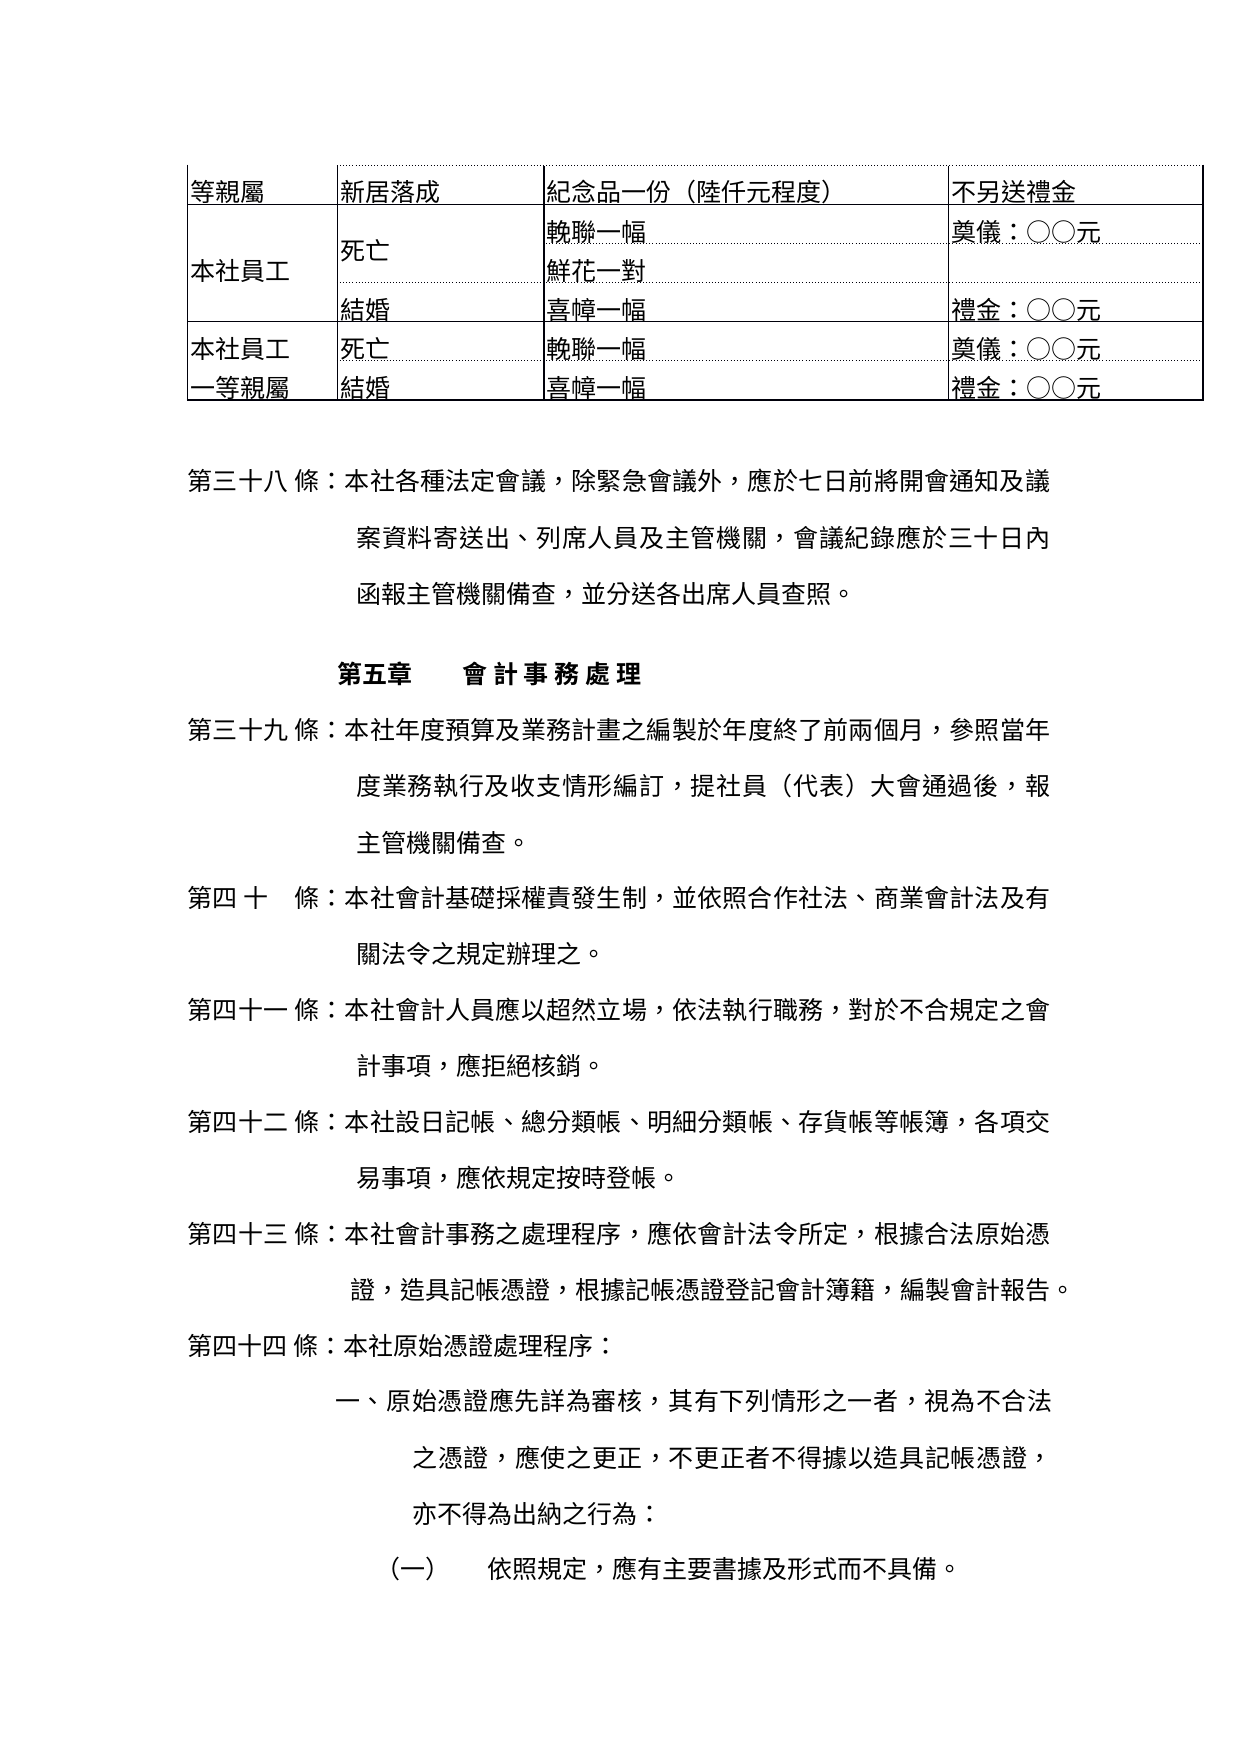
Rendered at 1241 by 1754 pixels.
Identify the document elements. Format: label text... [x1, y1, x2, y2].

table_cell 奠儀：○○元 [949, 322, 1202, 360]
table_cell 禮金：○○元 [949, 282, 1202, 321]
text 第四十二 條：本社設日記帳、總分類帳、明細分類帳、存貨帳等帳簿，各項交易事項，應依規定按時登帳。 [187, 1096, 1053, 1189]
table_cell [949, 243, 1202, 282]
text 第三十八 條：本社各種法定會議，除緊急會議外，應於七日前將開會通知及議案資料寄送出、列席人員及主管機關，會議紀錄應於三十日內函報主管機關備查，並分送各出席人員查照。 [187, 455, 1053, 605]
text 一、原始憑證應先詳為審核，其有下列情形之一者，視為不合法之憑證，應使之更正，不更正者不得據以造具記帳憑證，亦不得為出納之行為： [163, 1375, 1053, 1525]
text 第三十九 條：本社年度預算及業務計畫之編製於年度終了前兩個月，參照當年度業務執行及收支情形編訂，提社員（代表）大會通過後，報主管機關備查。 [187, 704, 1053, 854]
text 第四十三 條：本社會計事務之處理程序，應依會計法令所定，根據合法原始憑證，造具記帳憑證，根據記帳憑證登記會計簿籍，編製會計報告。 [187, 1207, 1053, 1301]
table_cell 死亡 [338, 322, 543, 360]
table_cell 輓聯一幅 [545, 322, 948, 360]
table_cell [188, 282, 337, 321]
text 第五章 會 計 事 務 處 理 [187, 648, 1053, 686]
table_cell 等親屬 [188, 165, 337, 203]
table_cell 輓聯一幅 [545, 205, 948, 243]
table_cell 喜幛一幅 [545, 360, 948, 399]
table_cell 新居落成 [338, 165, 543, 203]
table_cell 本社員工 [188, 243, 337, 282]
table_cell 本社員工 [188, 322, 337, 360]
table_cell 結婚 [338, 360, 543, 399]
table_cell 紀念品一份（陸仟元程度） [544, 165, 948, 203]
table_cell 死亡 [338, 205, 543, 282]
table_cell 奠儀：○○元 [949, 205, 1202, 243]
table_cell [188, 205, 337, 243]
text 第四十四 條：本社原始憑證處理程序： [187, 1319, 1053, 1357]
table_cell 鮮花一對 [545, 243, 948, 282]
table_cell 喜幛一幅 [545, 282, 948, 321]
table_cell 不另送禮金 [948, 165, 1202, 203]
text 第四 十 條：本社會計基礎採權責發生制，並依照合作社法、商業會計法及有關法令之規定辦理之。 [187, 872, 1053, 966]
list 依照規定，應有主要書據及形式而不具備。 [375, 1543, 1053, 1581]
text 第四十一 條：本社會計人員應以超然立場，依法執行職務，對於不合規定之會計事項，應拒絕核銷。 [187, 984, 1053, 1077]
table_cell 禮金：○○元 [949, 360, 1202, 399]
table_cell 結婚 [338, 282, 543, 321]
table_cell 一等親屬 [188, 360, 337, 399]
